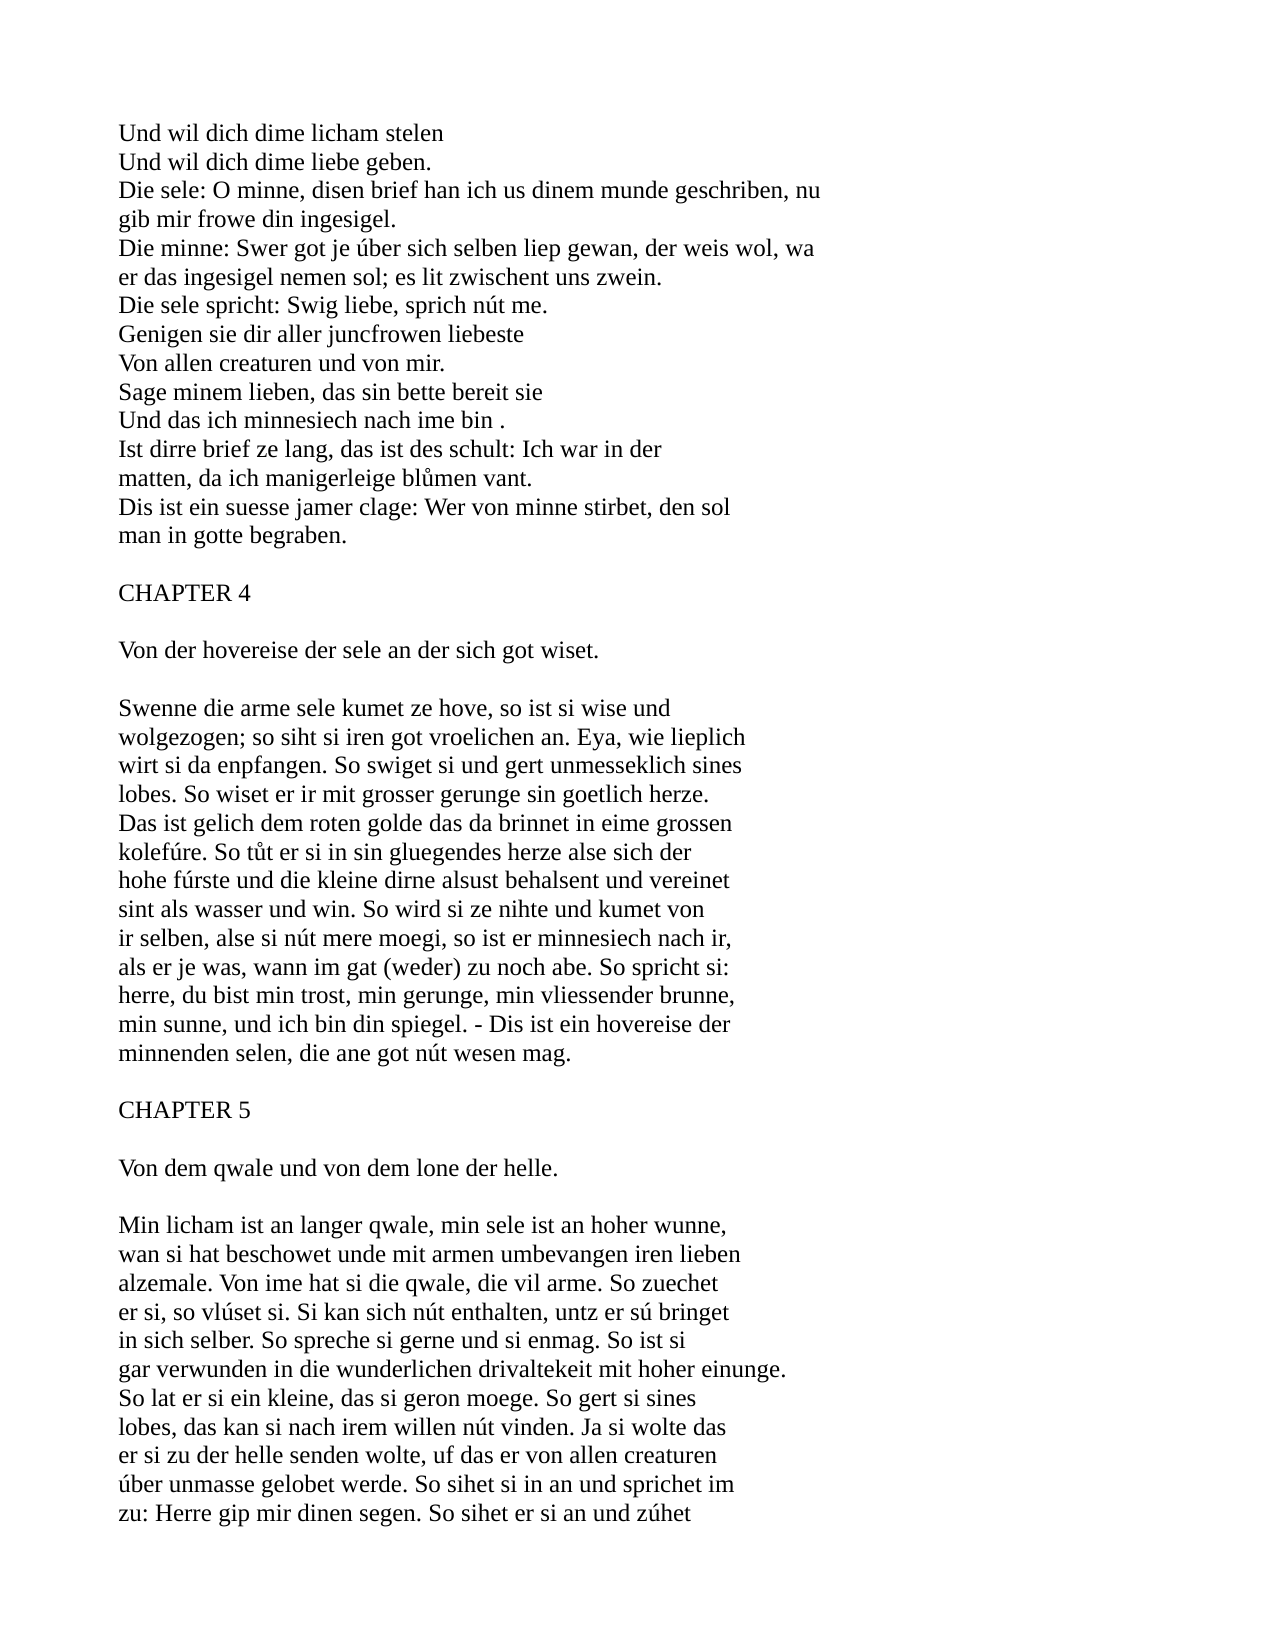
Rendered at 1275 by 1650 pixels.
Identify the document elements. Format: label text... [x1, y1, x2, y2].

text herre, du bist min trost, min gerunge, min vliessender brunne, [118, 981, 1157, 1009]
text hohe fúrste und die kleine dirne alsust behalsent und vereinet [118, 866, 1157, 894]
text Die minne: Swer got je úber sich selben liep gewan, der weis wol, wa [118, 233, 1157, 262]
text kolefúre. So tůt er si in sin gluegendes herze alse sich der [118, 837, 1157, 866]
text Das ist gelich dem roten golde das da brinnet in eime grossen [118, 808, 1157, 837]
text minnenden selen, die ane got nút wesen mag. [118, 1038, 1157, 1067]
text alzemale. Von ime hat si die qwale, die vil arme. So zuechet [118, 1268, 1157, 1297]
text Von der hovereise der sele an der sich got wiset. [118, 636, 1157, 664]
text wolgezogen; so siht si iren got vroelichen an. Eya, wie lieplich [118, 722, 1157, 751]
text CHAPTER 4 [118, 578, 1157, 607]
text lobes. So wiset er ir mit grosser gerunge sin goetlich herze. [118, 779, 1157, 808]
text Und das ich minnesiech nach ime bin . [118, 406, 1157, 434]
text CHAPTER 5 [118, 1096, 1157, 1124]
text man in gotte begraben. [118, 521, 1157, 549]
text wirt si da enpfangen. So swiget si und gert unmesseklich sines [118, 751, 1157, 779]
text Swenne die arme sele kumet ze hove, so ist si wise und [118, 693, 1157, 722]
text Und wil dich dime liebe geben. [118, 147, 1157, 176]
text wan si hat beschowet unde mit armen umbevangen iren lieben [118, 1239, 1157, 1268]
text Min licham ist an langer qwale, min sele ist an hoher wunne, [118, 1211, 1157, 1239]
text matten, da ich manigerleige blůmen vant. [118, 463, 1157, 492]
text Und wil dich dime licham stelen [118, 118, 1157, 147]
text Von allen creaturen und von mir. [118, 348, 1157, 377]
text Die sele: O minne, disen brief han ich us dinem munde geschriben, nu [118, 176, 1157, 204]
text in sich selber. So spreche si gerne und si enmag. So ist si [118, 1326, 1157, 1354]
text Genigen sie dir aller juncfrowen liebeste [118, 319, 1157, 348]
text úber unmasse gelobet werde. So sihet si in an und sprichet im [118, 1469, 1157, 1498]
text Ist dirre brief ze lang, das ist des schult: Ich war in der [118, 434, 1157, 463]
text er si zu der helle senden wolte, uf das er von allen creaturen [118, 1441, 1157, 1469]
text sint als wasser und win. So wird si ze nihte und kumet von [118, 894, 1157, 923]
text gib mir frowe din ingesigel. [118, 204, 1157, 233]
text als er je was, wann im gat (weder) zu noch abe. So spricht si: [118, 952, 1157, 981]
text Von dem qwale und von dem lone der helle. [118, 1153, 1157, 1182]
text er das ingesigel nemen sol; es lit zwischent uns zwein. [118, 262, 1157, 291]
text So lat er si ein kleine, das si geron moege. So gert si sines [118, 1383, 1157, 1412]
text lobes, das kan si nach irem willen nút vinden. Ja si wolte das [118, 1412, 1157, 1441]
text ir selben, alse si nút mere moegi, so ist er minnesiech nach ir, [118, 923, 1157, 952]
text zu: Herre gip mir dinen segen. So sihet er si an und zúhet [118, 1498, 1157, 1527]
text Die sele spricht: Swig liebe, sprich nút me. [118, 291, 1157, 319]
text Dis ist ein suesse jamer clage: Wer von minne stirbet, den sol [118, 492, 1157, 521]
text gar verwunden in die wunderlichen drivaltekeit mit hoher einunge. [118, 1354, 1157, 1383]
text min sunne, und ich bin din spiegel. - Dis ist ein hovereise der [118, 1009, 1157, 1038]
text Sage minem lieben, das sin bette bereit sie [118, 377, 1157, 406]
text er si, so vlúset si. Si kan sich nút enthalten, untz er sú bringet [118, 1297, 1157, 1326]
